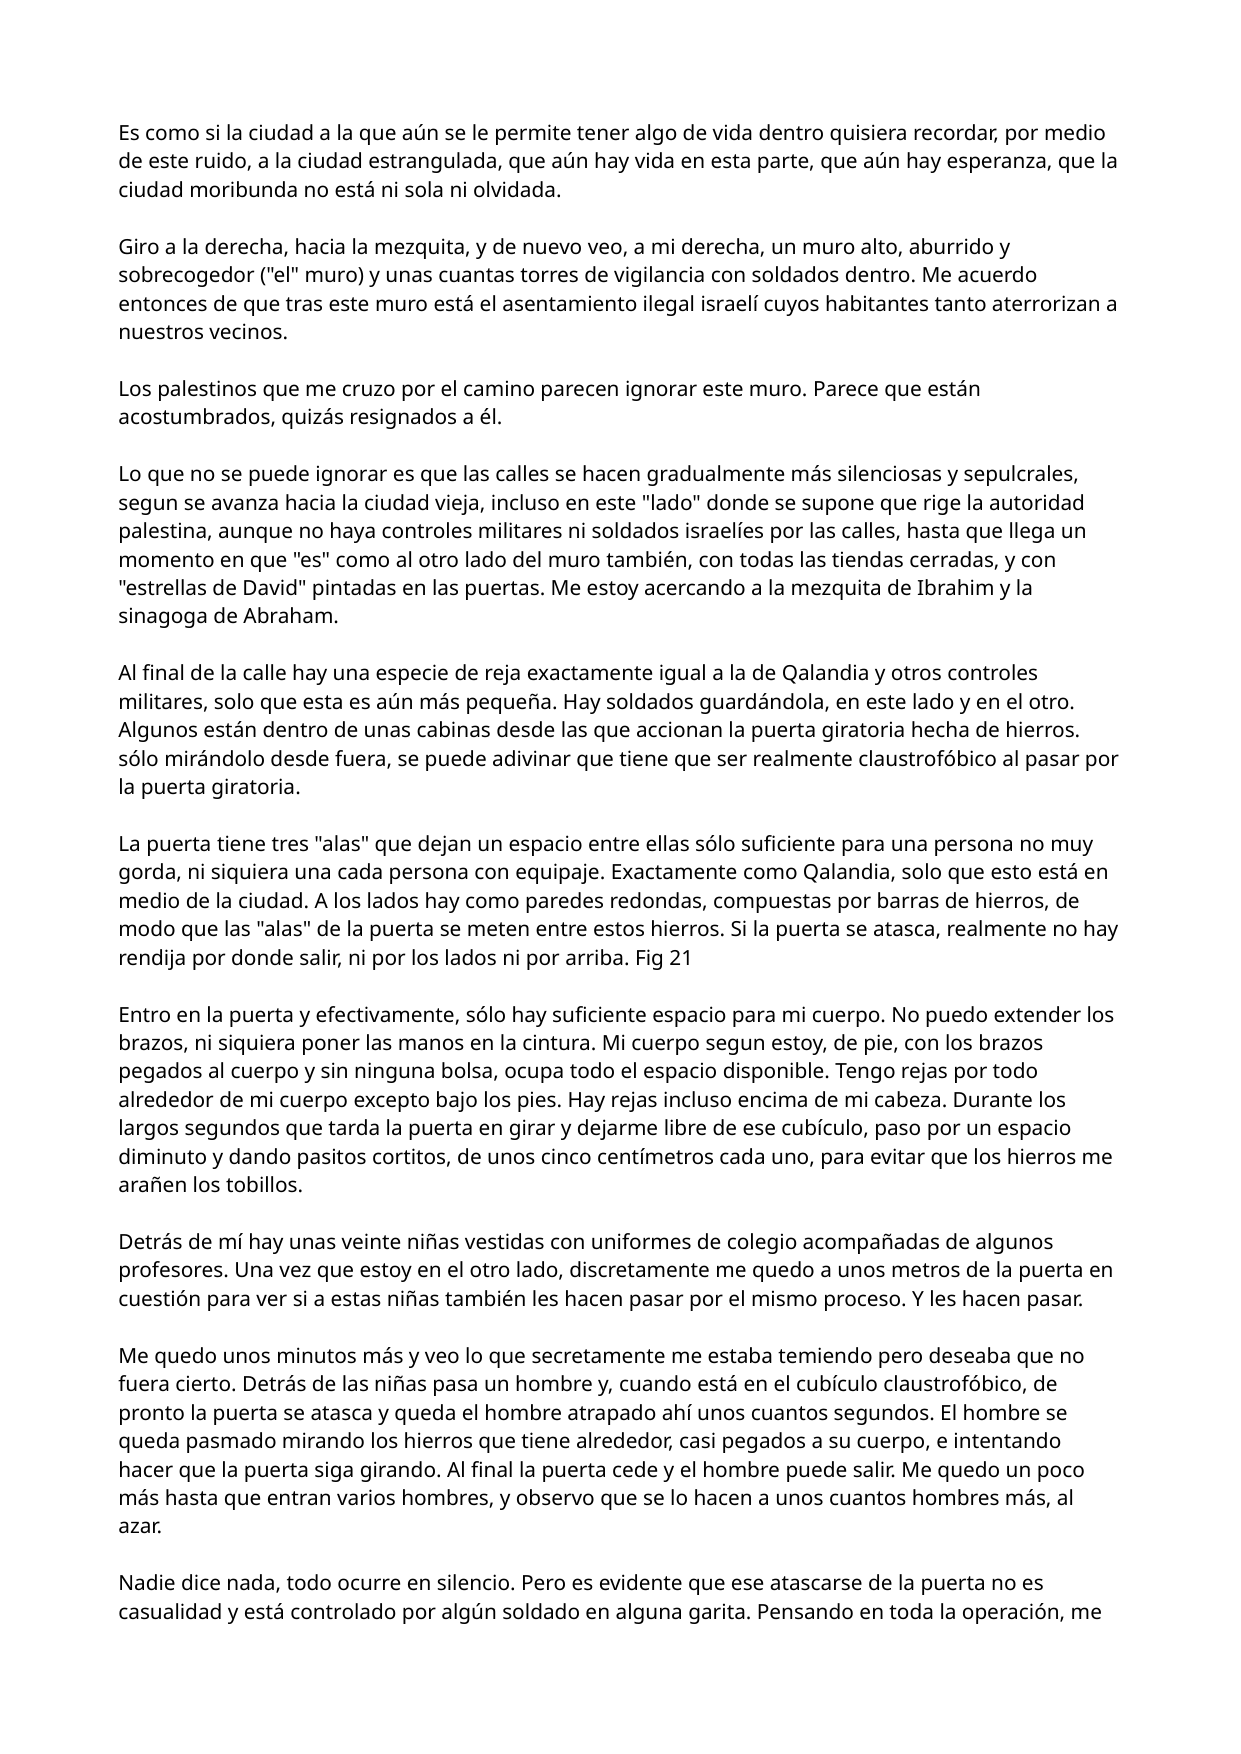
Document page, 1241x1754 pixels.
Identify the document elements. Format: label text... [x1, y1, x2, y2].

text Detrás de mí hay unas veinte niñas vestidas con uniformes de colegio acompañadas de algunos profesores. Una vez que estoy en el otro lado, discretamente me quedo a unos metros de la puerta en cuestión para ver si a estas niñas también les hacen pasar por el mismo proceso. Y les hacen pasar. [118, 1227, 1122, 1312]
text Me quedo unos minutos más y veo lo que secretamente me estaba temiendo pero deseaba que no fuera cierto. Detrás de las niñas pasa un hombre y, cuando está en el cubículo claustrofóbico, de pronto la puerta se atasca y queda el hombre atrapado ahí unos cuantos segundos. El hombre se queda pasmado mirando los hierros que tiene alrededor, casi pegados a su cuerpo, e intentando hacer que la puerta siga girando. Al final la puerta cede y el hombre puede salir. Me quedo un poco más hasta que entran varios hombres, y observo que se lo hacen a unos cuantos hombres más, al azar. [118, 1341, 1122, 1540]
text Los palestinos que me cruzo por el camino parecen ignorar este muro. Parece que están acostumbrados, quizás resignados a él. [118, 374, 1122, 431]
text La puerta tiene tres "alas" que dejan un espacio entre ellas sólo suficiente para una persona no muy gorda, ni siquiera una cada persona con equipaje. Exactamente como Qalandia, solo que esto está en medio de la ciudad. A los lados hay como paredes redondas, compuestas por barras de hierros, de modo que las "alas" de la puerta se meten entre estos hierros. Si la puerta se atasca, realmente no hay rendija por donde salir, ni por los lados ni por arriba. Fig 21 [118, 829, 1122, 971]
text Entro en la puerta y efectivamente, sólo hay suficiente espacio para mi cuerpo. No puedo extender los brazos, ni siquiera poner las manos en la cintura. Mi cuerpo segun estoy, de pie, con los brazos pegados al cuerpo y sin ninguna bolsa, ocupa todo el espacio disponible. Tengo rejas por todo alrededor de mi cuerpo excepto bajo los pies. Hay rejas incluso encima de mi cabeza. Durante los largos segundos que tarda la puerta en girar y dejarme libre de ese cubículo, paso por un espacio diminuto y dando pasitos cortitos, de unos cinco centímetros cada uno, para evitar que los hierros me arañen los tobillos. [118, 1000, 1122, 1199]
text Nadie dice nada, todo ocurre en silencio. Pero es evidente que ese atascarse de la puerta no es casualidad y está controlado por algún soldado en alguna garita. Pensando en toda la operación, me [118, 1568, 1122, 1625]
text Lo que no se puede ignorar es que las calles se hacen gradualmente más silenciosas y sepulcrales, segun se avanza hacia la ciudad vieja, incluso en este "lado" donde se supone que rige la autoridad palestina, aunque no haya controles militares ni soldados israelíes por las calles, hasta que llega un momento en que "es" como al otro lado del muro también, con todas las tiendas cerradas, y con "estrellas de David" pintadas en las puertas. Me estoy acercando a la mezquita de Ibrahim y la sinagoga de Abraham. [118, 459, 1122, 630]
text Giro a la derecha, hacia la mezquita, y de nuevo veo, a mi derecha, un muro alto, aburrido y sobrecogedor ("el" muro) y unas cuantas torres de vigilancia con soldados dentro. Me acuerdo entonces de que tras este muro está el asentamiento ilegal israelí cuyos habitantes tanto aterrorizan a nuestros vecinos. [118, 232, 1122, 346]
text Al final de la calle hay una especie de reja exactamente igual a la de Qalandia y otros controles militares, solo que esta es aún más pequeña. Hay soldados guardándola, en este lado y en el otro. Algunos están dentro de unas cabinas desde las que accionan la puerta giratoria hecha de hierros. sólo mirándolo desde fuera, se puede adivinar que tiene que ser realmente claustrofóbico al pasar por la puerta giratoria. [118, 658, 1122, 801]
text Es como si la ciudad a la que aún se le permite tener algo de vida dentro quisiera recordar, por medio de este ruido, a la ciudad estrangulada, que aún hay vida en esta parte, que aún hay esperanza, que la ciudad moribunda no está ni sola ni olvidada. [118, 118, 1122, 203]
